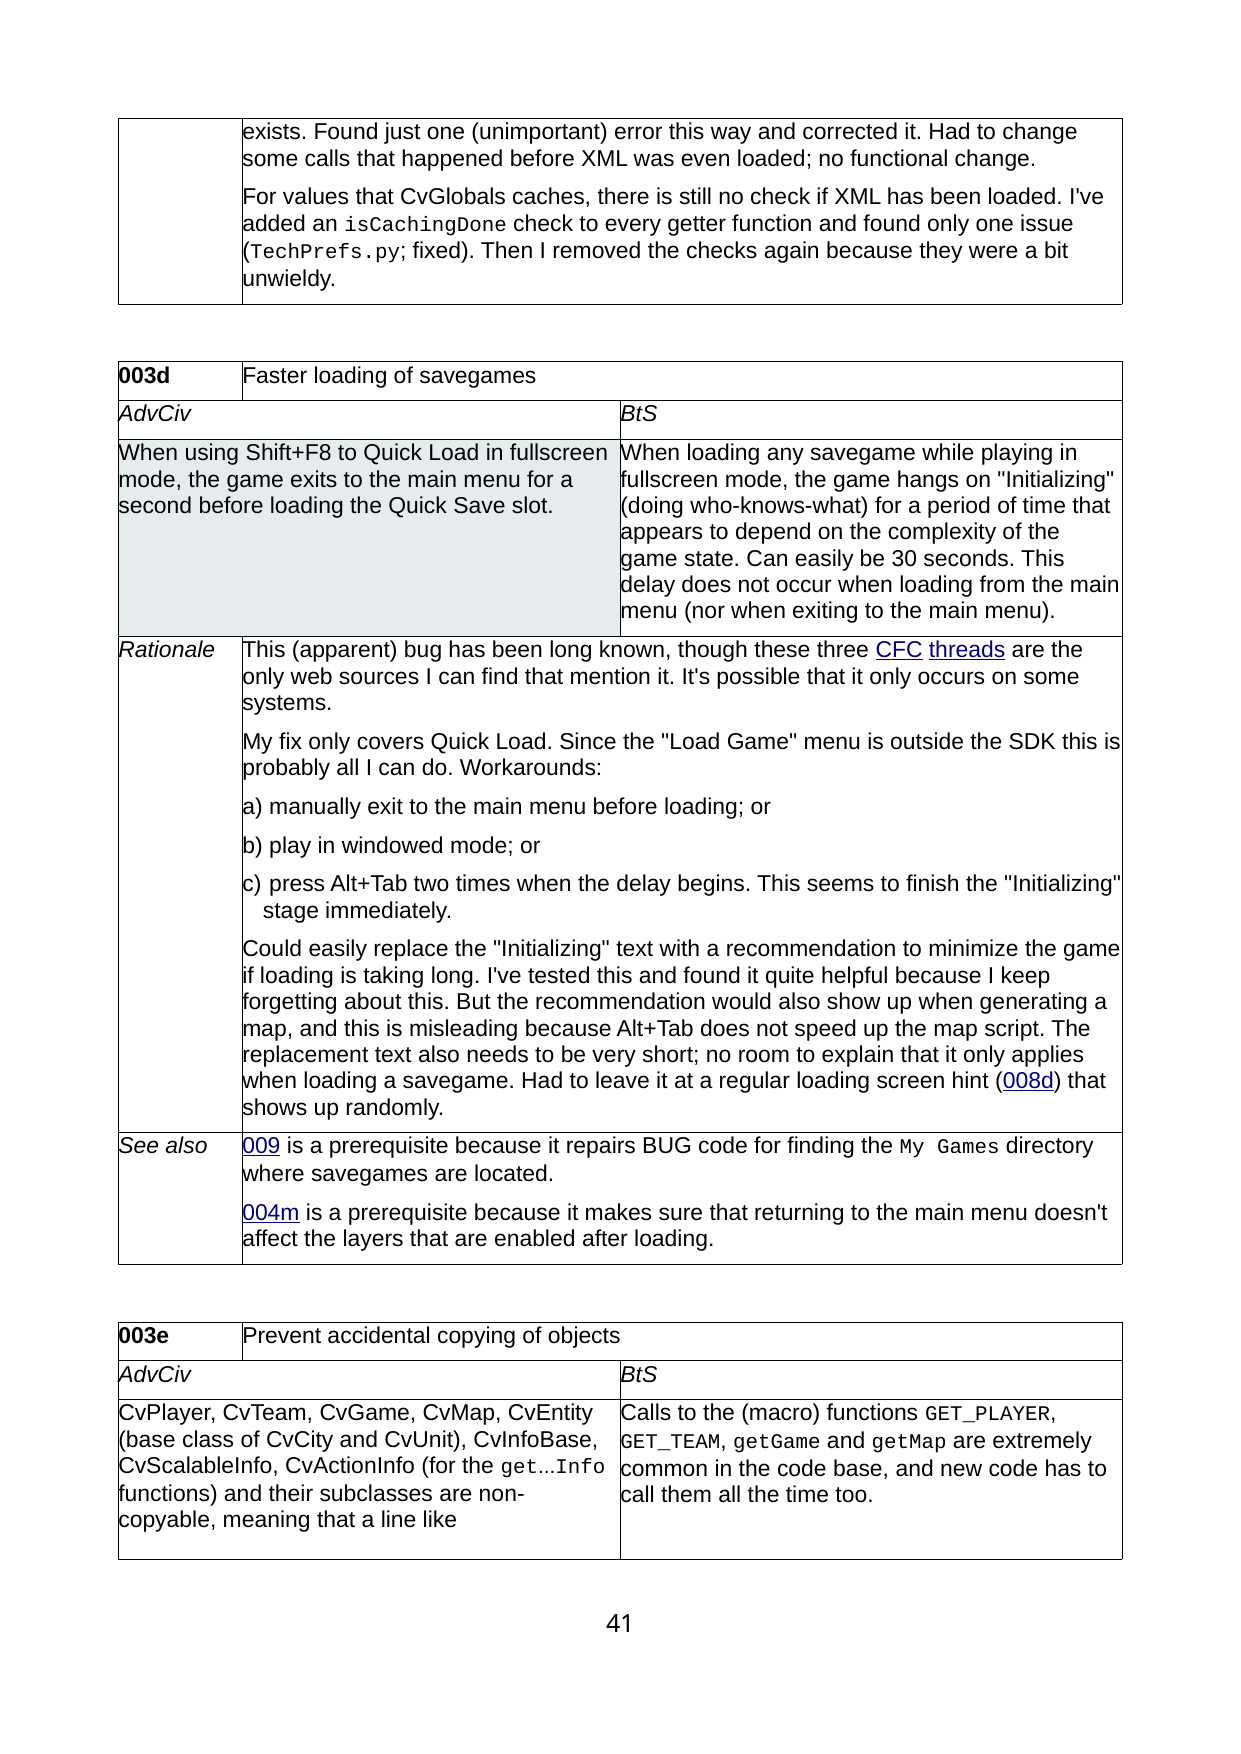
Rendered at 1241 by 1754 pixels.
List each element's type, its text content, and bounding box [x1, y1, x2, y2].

table_header Faster loading of savegames [243, 362, 1122, 400]
table_header exists. Found just one (unimportant) error this way and corrected it. Had to change some calls that happened before XML was even loaded; no functional change. For values that CvGlobals caches, there is still no check if XML has been loaded. I've added an isCachingDone check to every getter function and found only one issue (TechPrefs.py; fixed). Then I removed the checks again because they were a bit unwieldy. [243, 119, 1122, 304]
table_cell When using Shift+F8 to Quick Load in fullscreen mode, the game exits to the main menu for a second before loading the Quick Save slot. [119, 440, 620, 636]
table_cell BtS [621, 1361, 1122, 1399]
table_cell AdvCiv [119, 1361, 620, 1399]
table_header Prevent accidental copying of objects [243, 1323, 1122, 1360]
table_cell CvPlayer, CvTeam, CvGame, CvMap, CvEntity (base class of CvCity and CvUnit), CvInfoBase, CvScalableInfo, CvActionInfo (for the get...Info functions) and their subclasses are non-copyable, meaning that a line like [119, 1400, 620, 1559]
table_cell 009 is a prerequisite because it repairs BUG code for finding the My Games directory where savegames are located. 004m is a prerequisite because it makes sure that returning to the main menu doesn't affect the layers that are enabled after loading. [243, 1133, 1122, 1264]
table_cell AdvCiv [119, 401, 620, 439]
table_cell Rationale [119, 637, 242, 1132]
table_cell See also [119, 1133, 242, 1264]
table_header 003e [119, 1323, 242, 1360]
table_header 003d [119, 362, 242, 400]
table_header [119, 119, 242, 304]
table_cell Calls to the (macro) functions GET_PLAYER, GET_TEAM, getGame and getMap are extremely common in the code base, and new code has to call them all the time too. [621, 1400, 1122, 1559]
table_cell When loading any savegame while playing in fullscreen mode, the game hangs on "Initializing" (doing who-knows-what) for a period of time that appears to depend on the complexity of the game state. Can easily be 30 seconds. This delay does not occur when loading from the main menu (nor when exiting to the main menu). [621, 440, 1122, 636]
table_cell This (apparent) bug has been long known, though these three CFC threads are the only web sources I can find that mention it. It's possible that it only occurs on some systems. My fix only covers Quick Load. Since the "Load Game" menu is outside the SDK this is probably all I can do. Workarounds: manually exit to the main menu before loading; or play in windowed mode; or press Alt+Tab two times when the delay begins. This seems to finish the "Initializing" stage immediately. Could easily replace the "Initializing" text with a recommendation to minimize the game if loading is taking long. I've tested this and found it quite helpful because I keep forgetting about this. But the recommendation would also show up when generating a map, and this is misleading because Alt+Tab does not speed up the map script. The replacement text also needs to be very short; no room to explain that it only applies when loading a savegame. Had to leave it at a regular loading screen hint (008d) that shows up randomly. [243, 637, 1122, 1132]
table_cell BtS [621, 401, 1122, 439]
